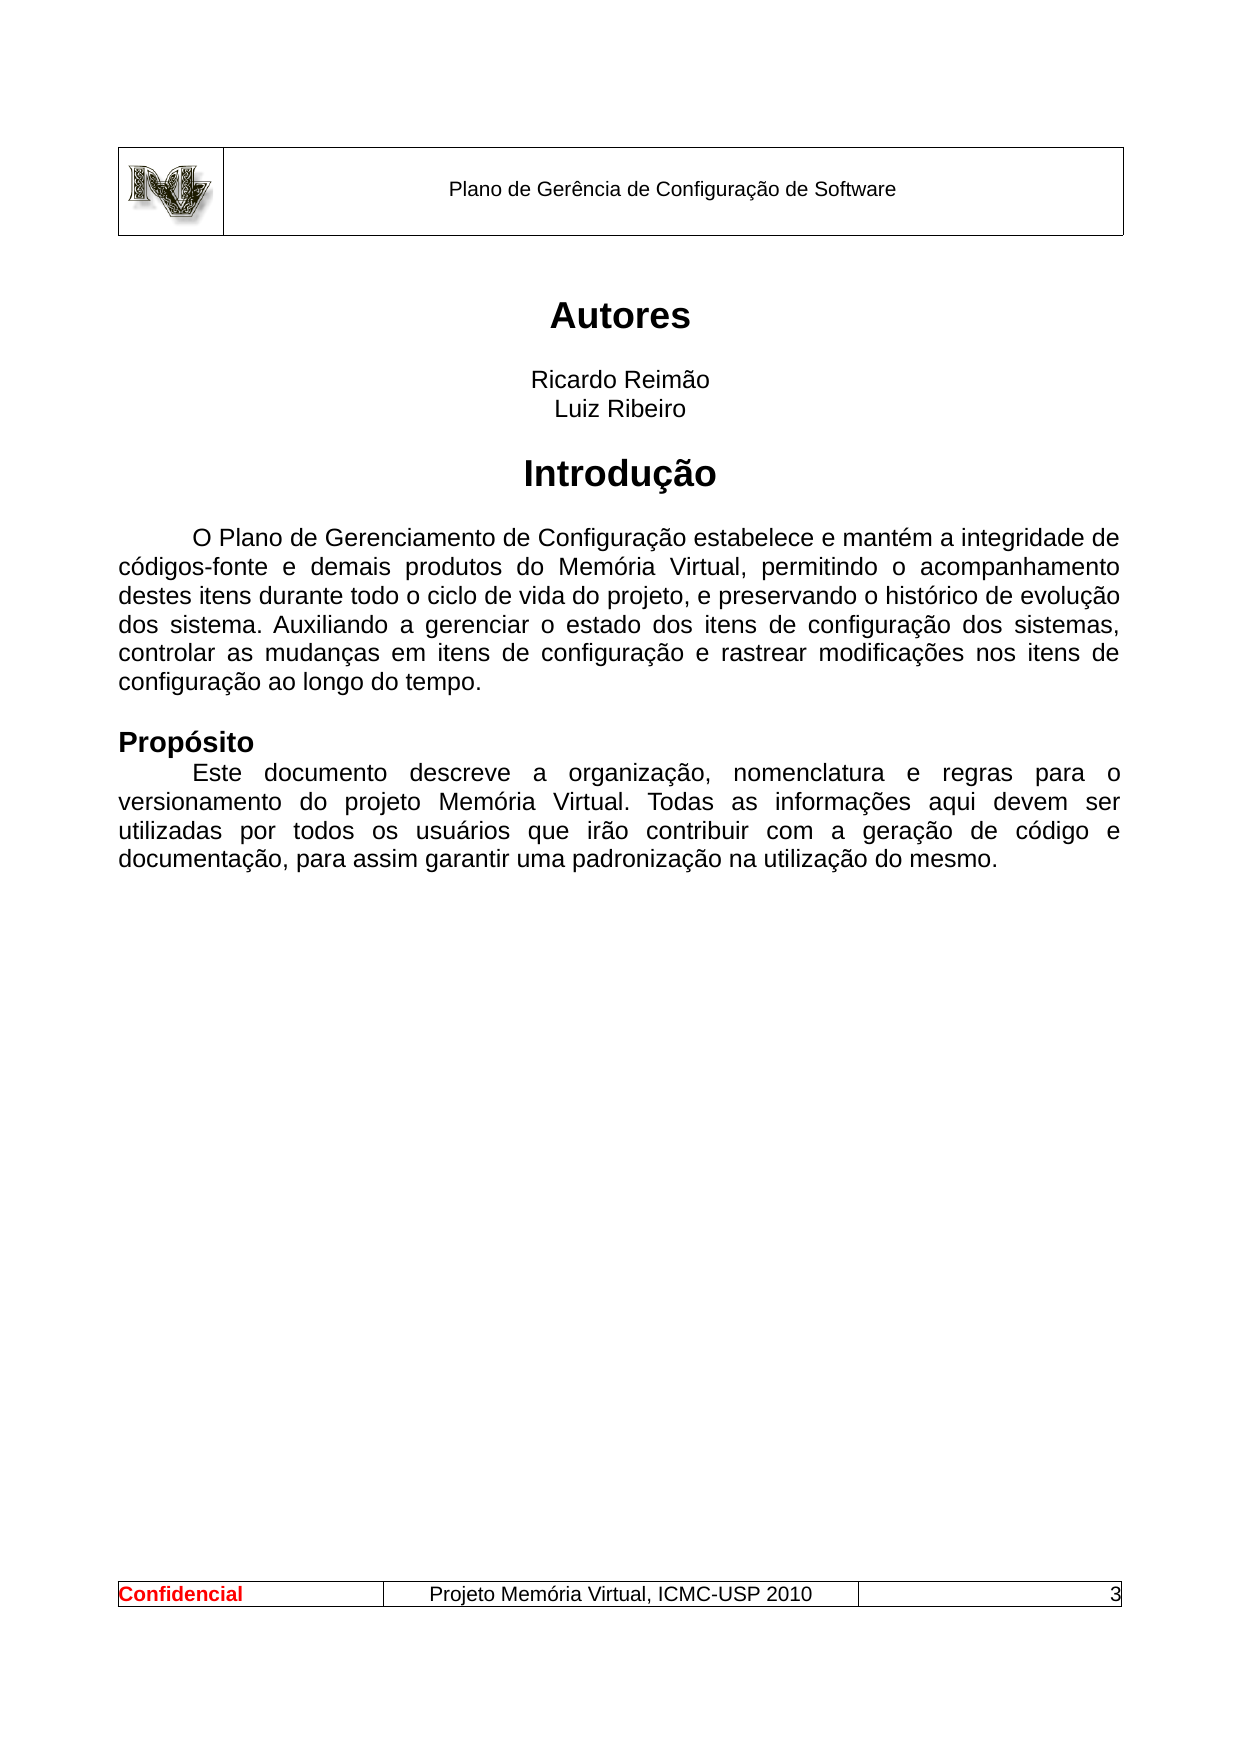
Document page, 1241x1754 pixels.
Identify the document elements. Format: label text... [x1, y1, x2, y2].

text Luiz Ribeiro [118, 394, 1122, 423]
subtitle Introdução [118, 452, 1122, 495]
subtitle Propósito [118, 725, 1122, 758]
text Ricardo Reimão [118, 365, 1122, 394]
picture [123, 153, 214, 229]
text Este documento descreve a organização, nomenclatura e regras para o versionamento do projeto Memória Virtual. Todas as informações aqui devem ser utilizadas por todos os usuários que irão contribuir com a geração de código e documentação, para assim garantir uma padronização na utilização do mesmo. [118, 758, 1122, 873]
text O Plano de Gerenciamento de Configuração estabelece e mantém a integridade de códigos-fonte e demais produtos do Memória Virtual, permitindo o acompanhamento destes itens durante todo o ciclo de vida do projeto, e preservando o histórico de evolução dos sistema. Auxiliando a gerenciar o estado dos itens de configuração dos sistemas, controlar as mudanças em itens de configuração e rastrear modificações nos itens de configuração ao longo do tempo. [118, 523, 1122, 696]
subtitle Autores [118, 293, 1122, 337]
